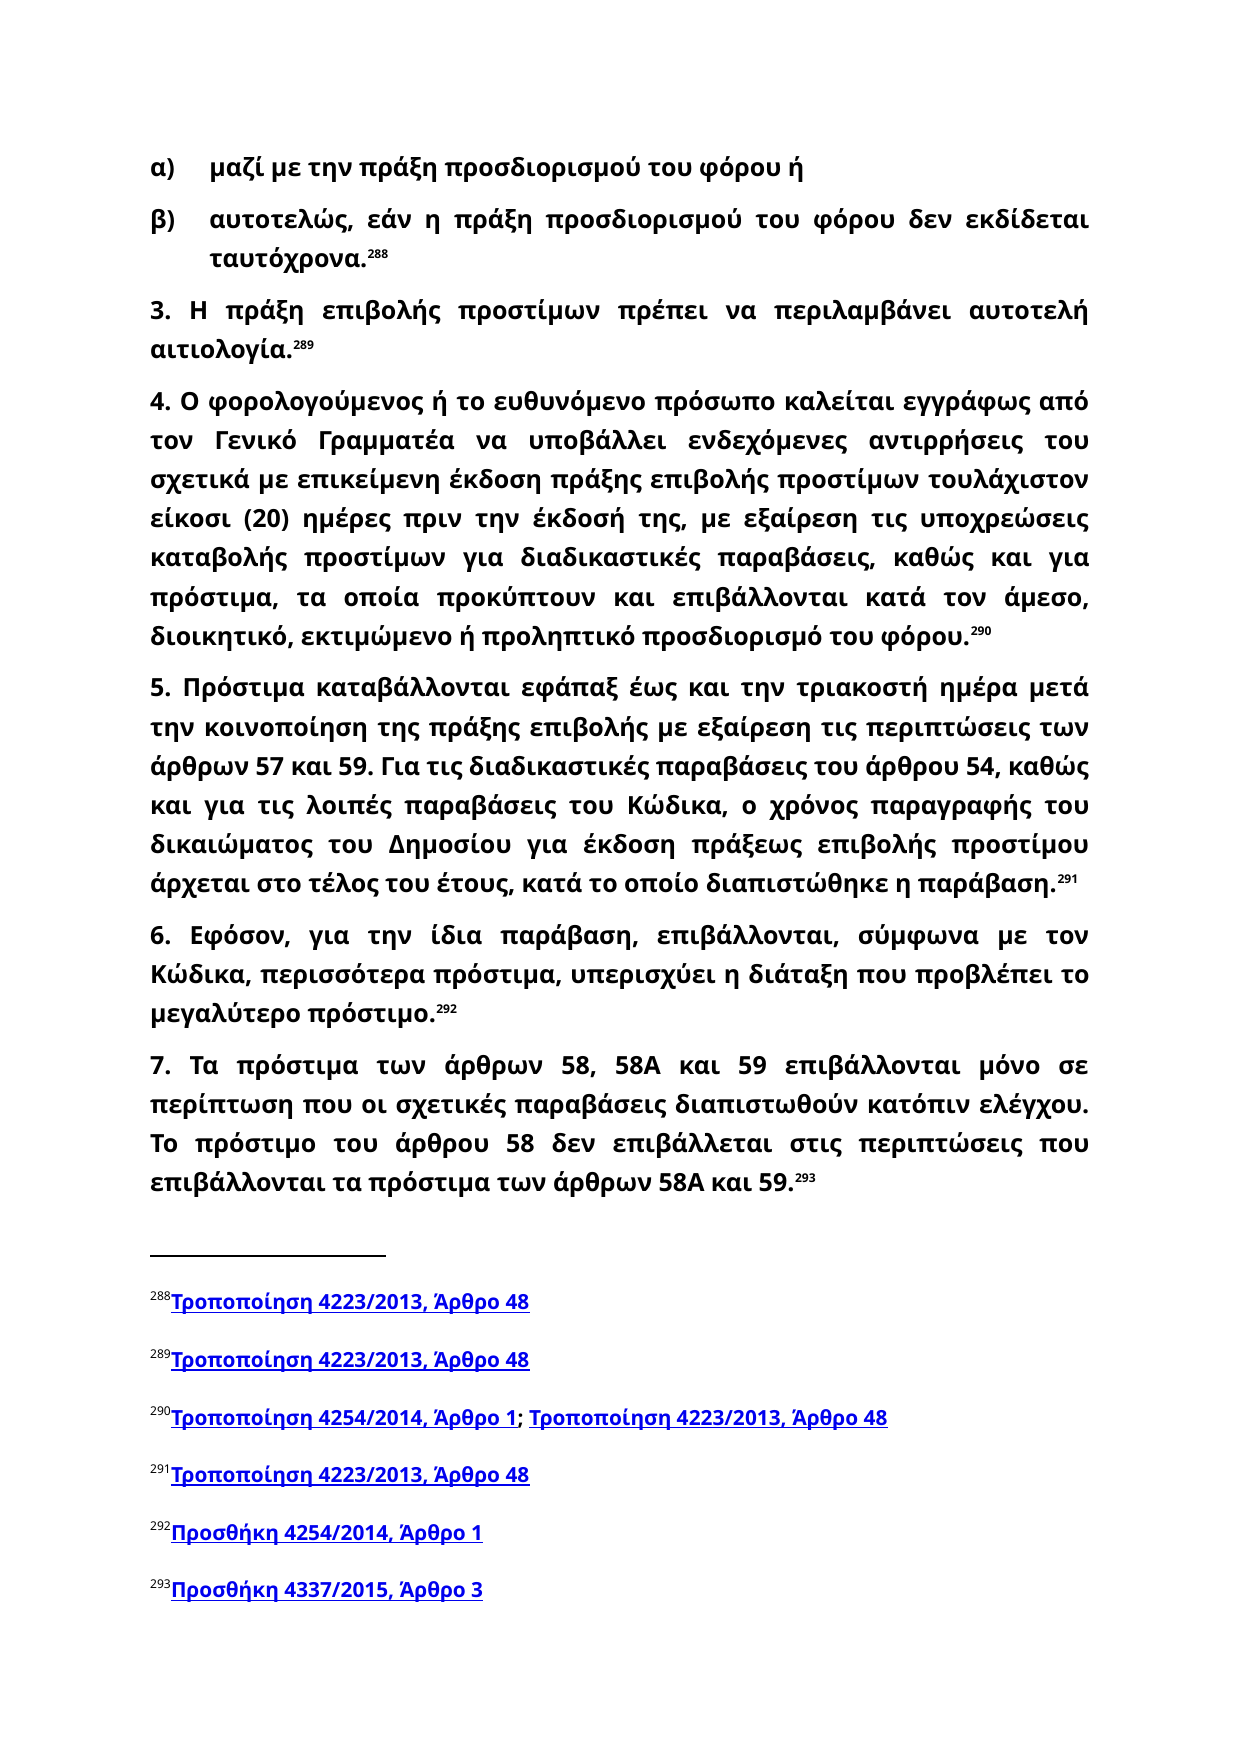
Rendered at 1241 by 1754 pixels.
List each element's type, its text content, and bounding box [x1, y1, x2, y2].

text 3. Η πράξη επιβολής προστίμων πρέπει να περιλαμβάνει αυτοτελή αιτιολογία. [150, 292, 1090, 366]
text 7. Τα πρόστιμα των άρθρων 58, 58Α και 59 επιβάλλονται μόνο σε περίπτωση που οι σχετικές παραβάσεις διαπιστωθούν κατόπιν ελέγχου. Το πρόστιμο του άρθρου 58 δεν επιβάλλεται στις περιπτώσεις που επιβάλλονται τα πρόστιμα των άρθρων 58Α και 59. [150, 1047, 1090, 1199]
list β) αυτοτελώς, εάν η πράξη προσδιορισμού του φόρου δεν εκδίδεται ταυτόχρονα. [150, 202, 1090, 275]
text Τροποποίηση 4223/2013, Άρθρο 48 [150, 1460, 1090, 1489]
text 6. Εφόσον, για την ίδια παράβαση, επιβάλλονται, σύμφωνα με τον Κώδικα, περισσότερα πρόστιμα, υπερισχύει η διάταξη που προβλέπει το μεγαλύτερο πρόστιμο. [150, 917, 1090, 1030]
text Προσθήκη 4337/2015, Άρθρο 3 [150, 1576, 1090, 1604]
list α) μαζί με την πράξη προσδιορισμού του φόρου ή [150, 150, 1090, 184]
text Προσθήκη 4254/2014, Άρθρο 1 [150, 1518, 1090, 1546]
text 5. Πρόστιμα καταβάλλονται εφάπαξ έως και την τριακοστή ημέρα μετά την κοινοποίηση της πράξης επιβολής με εξαίρεση τις περιπτώσεις των άρθρων 57 και 59. Για τις διαδικαστικές παραβάσεις του άρθρου 54, καθώς και για τις λοιπές παραβάσεις του Κώδικα, ο χρόνος παραγραφής του δικαιώματος του Δημοσίου για έκδοση πράξεως επιβολής προστίμου άρχεται στο τέλος του έτους, κατά το οποίο διαπιστώθηκε η παράβαση. [150, 670, 1090, 900]
text Τροποποίηση 4223/2013, Άρθρο 48 [150, 1345, 1090, 1373]
text Τροποποίηση 4223/2013, Άρθρο 48 [150, 1287, 1090, 1316]
text Τροποποίηση 4254/2014, Άρθρο 1; Τροποποίηση 4223/2013, Άρθρο 48 [150, 1403, 1090, 1431]
text 4. Ο φορολογούμενος ή το ευθυνόμενο πρόσωπο καλείται εγγράφως από τον Γενικό Γραμματέα να υποβάλλει ενδεχόμενες αντιρρήσεις του σχετικά με επικείμενη έκδοση πράξης επιβολής προστίμων τουλάχιστον είκοσι (20) ημέρες πριν την έκδοσή της, με εξαίρεση τις υποχρεώσεις καταβολής προστίμων για διαδικαστικές παραβάσεις, καθώς και για πρόστιμα, τα οποία προκύπτουν και επιβάλλονται κατά τον άμεσο, διοικητικό, εκτιμώμενο ή προληπτικό προσδιορισμό του φόρου. [150, 383, 1090, 652]
